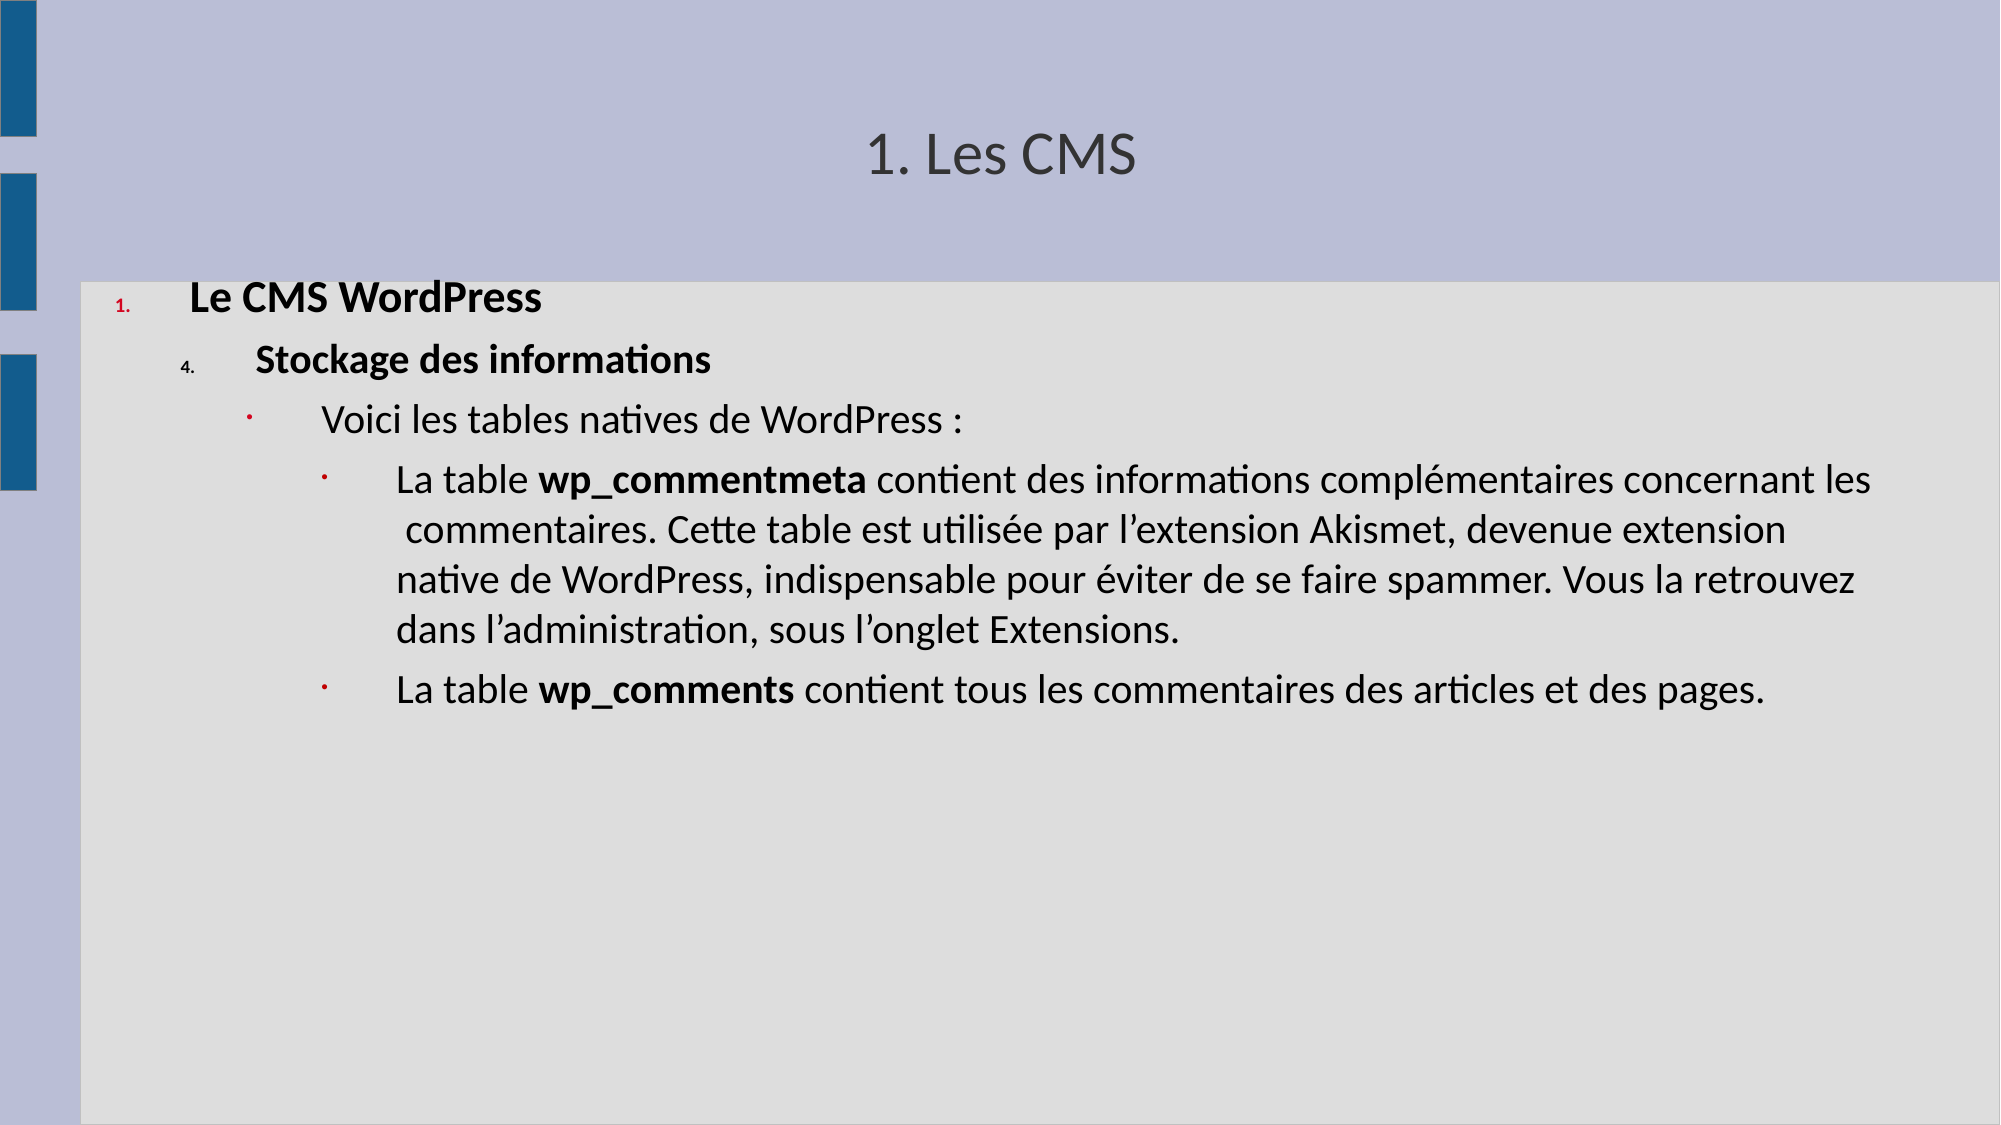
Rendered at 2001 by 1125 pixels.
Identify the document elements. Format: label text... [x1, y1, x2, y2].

text_box Le CMS WordPress Stockage des informations Voici les tables natives de WordPress : La table wp_commentmeta contient des informations complémentaires concernant les commentaires. Cette table est utilisée par l’extension Akismet, devenue extension native de WordPress, indispensable pour éviter de se faire spammer. Vous la retrouvez dans l’administration, sous l’onglet Extensions. La table wp_comments contient tous les commentaires des articles et des pages. [112, 254, 1875, 713]
title 1. Les CMS [859, 109, 1141, 254]
